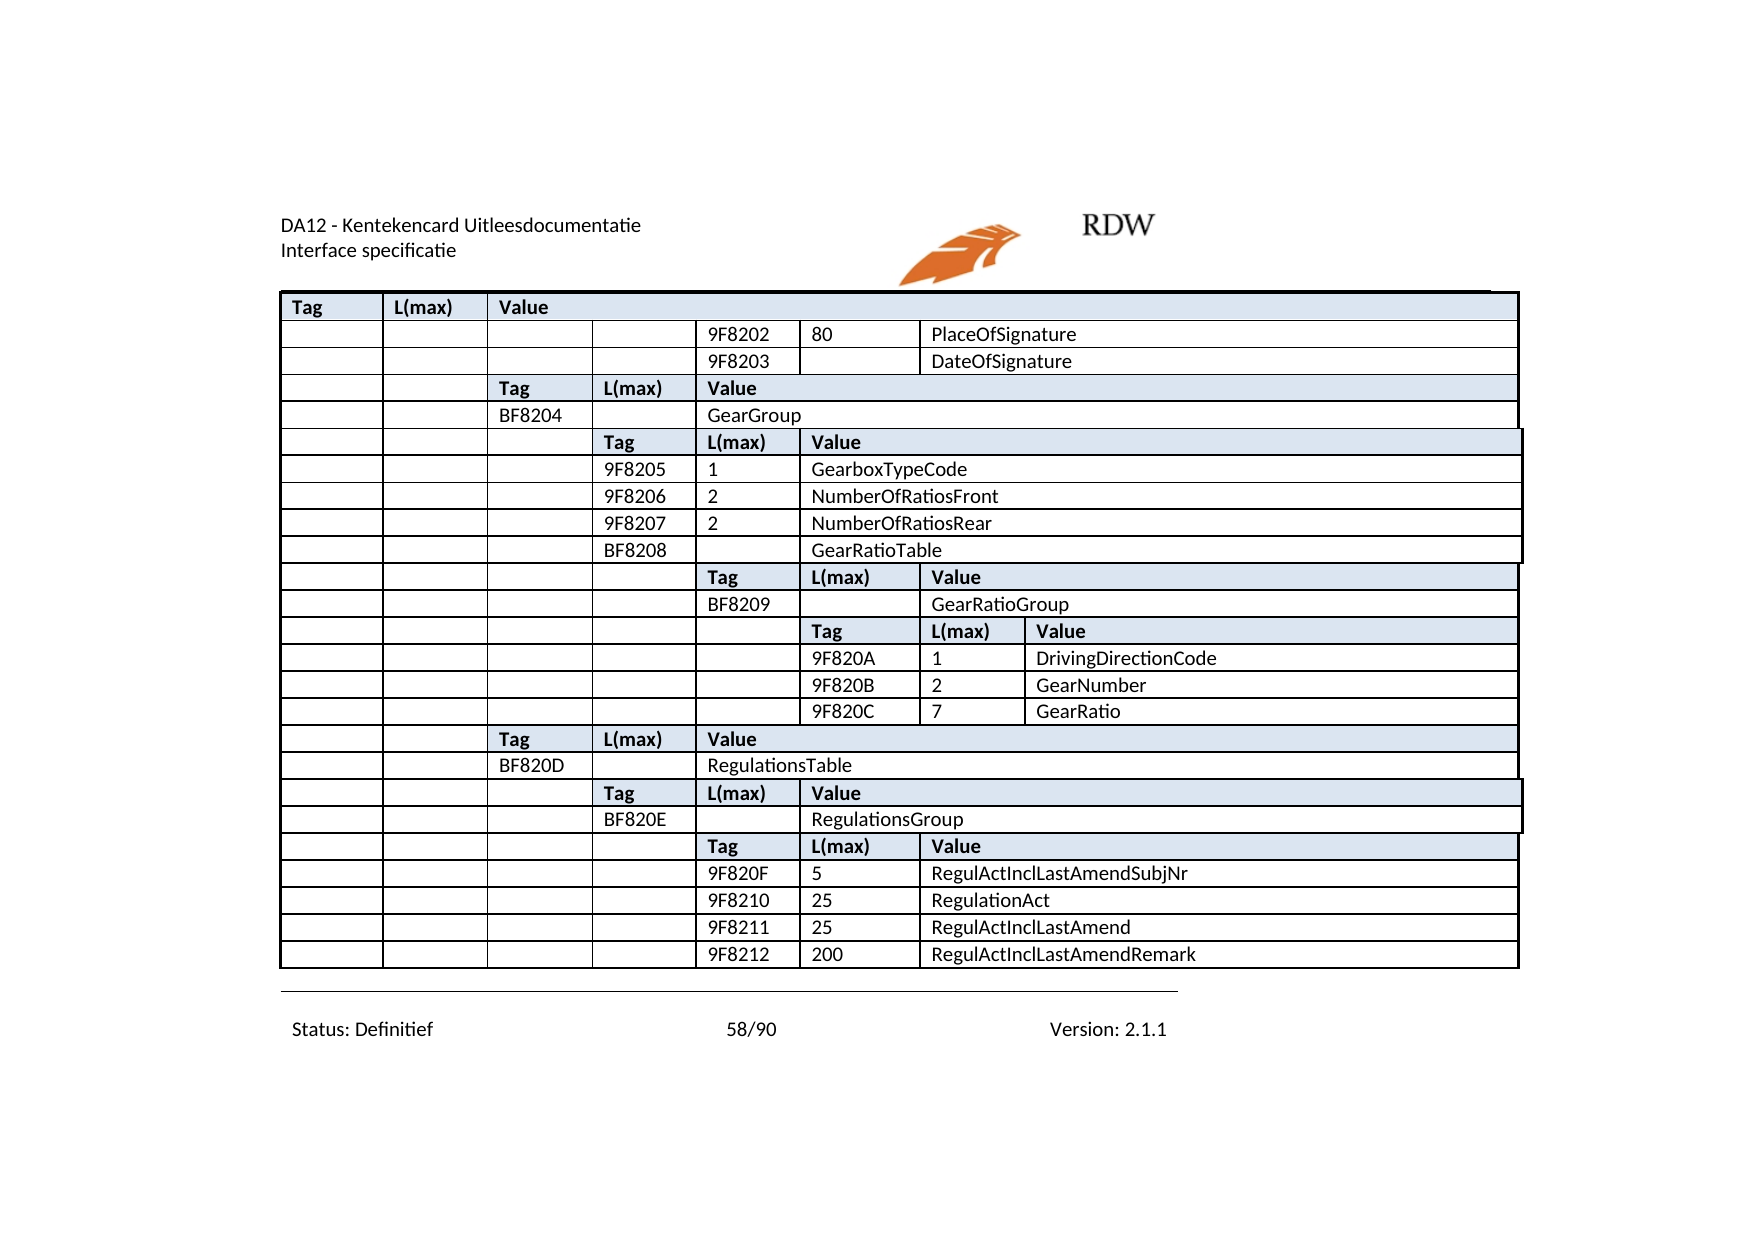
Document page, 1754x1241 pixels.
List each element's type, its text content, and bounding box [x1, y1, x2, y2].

table_cell [282, 456, 382, 481]
table_cell DateOfSignature [921, 348, 1517, 373]
table_cell 1 [697, 456, 799, 481]
table_cell BF8208 [593, 537, 695, 562]
table_cell L(max) [593, 375, 695, 400]
table_cell PlaceOfSignature [921, 321, 1517, 346]
table_cell [697, 618, 799, 643]
table_cell [488, 861, 592, 886]
table_header [1523, 291, 1528, 319]
table_cell [384, 915, 487, 940]
table_cell [282, 321, 382, 346]
table_cell GearGroup [697, 402, 1517, 427]
table_cell [697, 537, 799, 562]
table_cell [593, 915, 695, 940]
table_cell [282, 807, 382, 832]
table_cell [593, 699, 695, 724]
table_cell [697, 807, 799, 832]
table_cell Value [1026, 618, 1517, 643]
table_cell [384, 429, 487, 454]
table_cell [384, 483, 487, 508]
table_cell [593, 564, 695, 589]
table_cell Value [801, 429, 1521, 454]
table_cell [488, 618, 592, 643]
table_cell [282, 672, 382, 697]
table_cell BF8209 [697, 591, 799, 616]
table_cell 9F8206 [593, 483, 695, 508]
table_cell L(max) [801, 564, 919, 589]
table_cell [282, 510, 382, 535]
table_cell [1523, 562, 1528, 589]
table_cell [593, 672, 695, 697]
table_cell [1528, 913, 1533, 940]
table_cell [488, 834, 592, 859]
table_cell [1523, 670, 1528, 697]
table_cell [1523, 643, 1528, 670]
table_cell [488, 483, 592, 508]
table_cell RegulActInclLastAmendSubjNr [921, 861, 1517, 886]
table_cell [1523, 400, 1528, 427]
table_cell 9F8202 [697, 321, 799, 346]
table_cell 7 [921, 699, 1024, 724]
table_cell [384, 321, 487, 346]
table_cell [593, 645, 695, 670]
table_cell [697, 672, 799, 697]
table_cell Value [921, 564, 1517, 589]
table_cell [1528, 481, 1533, 508]
table_cell [488, 591, 592, 616]
table_cell [1524, 805, 1528, 832]
table_cell [384, 645, 487, 670]
table_cell [488, 321, 592, 346]
table_cell [1528, 374, 1533, 400]
table_cell Tag [697, 564, 799, 589]
table_cell [593, 834, 695, 859]
table_cell Value [697, 375, 1517, 400]
table_cell 9F8203 [697, 348, 799, 373]
table_cell 200 [801, 942, 919, 967]
table_cell [593, 402, 695, 427]
table_cell [1528, 859, 1533, 886]
table_cell Value [921, 834, 1517, 859]
table_cell [384, 807, 487, 832]
table_cell [1528, 940, 1533, 967]
table_cell 2 [697, 483, 799, 508]
table_cell [1528, 805, 1533, 832]
table_cell [1523, 724, 1528, 751]
table_cell [384, 402, 487, 427]
table_cell 9F8205 [593, 456, 695, 481]
table_cell [282, 834, 382, 859]
table_cell 1 [921, 645, 1024, 670]
table_cell [384, 348, 487, 373]
table_cell [282, 726, 382, 751]
table_cell [801, 348, 919, 373]
table_header Value [488, 294, 1517, 319]
table_cell [1523, 913, 1528, 940]
table_header L(max) [384, 294, 487, 319]
table_cell [1524, 778, 1528, 805]
table_cell [488, 537, 592, 562]
table_cell [488, 456, 592, 481]
table_cell [593, 321, 695, 346]
table_cell 2 [697, 510, 799, 535]
table_cell [488, 672, 592, 697]
table_cell [1528, 616, 1533, 643]
table_cell 9F8210 [697, 888, 799, 913]
table_cell [282, 645, 382, 670]
table_cell [384, 834, 487, 859]
table_cell [1528, 886, 1533, 913]
table_cell BF820E [593, 807, 695, 832]
table_cell [1528, 751, 1533, 778]
table_cell [1528, 346, 1533, 373]
table_cell 25 [801, 915, 919, 940]
table_cell [384, 888, 487, 913]
table_cell [282, 591, 382, 616]
table_cell NumberOfRatiosRear [801, 510, 1521, 535]
table_cell NumberOfRatiosFront [801, 483, 1521, 508]
table_cell [282, 537, 382, 562]
table_cell [384, 753, 487, 778]
table_cell [1528, 643, 1533, 670]
table_cell GearNumber [1026, 672, 1517, 697]
table_cell [1528, 320, 1533, 346]
table_cell [384, 456, 487, 481]
table_cell [697, 699, 799, 724]
table_cell Tag [801, 618, 919, 643]
table_cell L(max) [593, 726, 695, 751]
table_cell [1523, 374, 1528, 400]
table_cell [1528, 778, 1533, 805]
table_cell [1523, 751, 1528, 778]
table_cell [384, 780, 487, 805]
table_cell [384, 375, 487, 400]
table_cell [593, 861, 695, 886]
table_cell [384, 699, 487, 724]
table_cell [282, 483, 382, 508]
table_cell [593, 888, 695, 913]
table_cell [282, 618, 382, 643]
table_cell [801, 591, 919, 616]
table_cell [488, 780, 592, 805]
table_cell [488, 942, 592, 967]
table_cell [1524, 481, 1528, 508]
table_cell [488, 807, 592, 832]
table_cell [1523, 616, 1528, 643]
table_cell [1524, 428, 1528, 454]
table_cell [1523, 320, 1528, 346]
table_cell [1523, 859, 1528, 886]
table_cell [384, 537, 487, 562]
table_cell [488, 645, 592, 670]
table_cell [282, 861, 382, 886]
table_cell [1524, 454, 1528, 481]
table_cell [282, 753, 382, 778]
table_header [1528, 291, 1533, 319]
table_cell 25 [801, 888, 919, 913]
table_cell [1528, 535, 1533, 562]
table_cell RegulationAct [921, 888, 1517, 913]
table_cell [593, 348, 695, 373]
table_cell [384, 591, 487, 616]
table_cell [1528, 562, 1533, 589]
table_cell [282, 564, 382, 589]
table_cell Tag [697, 834, 799, 859]
table_cell [1528, 508, 1533, 535]
table_cell 9F820F [697, 861, 799, 886]
table_cell Tag [593, 780, 695, 805]
table_cell [488, 888, 592, 913]
table_cell DrivingDirectionCode [1026, 645, 1517, 670]
table_cell [593, 618, 695, 643]
table_cell [1528, 832, 1533, 859]
table_cell 9F820A [801, 645, 919, 670]
table_cell [488, 510, 592, 535]
table_cell [1524, 508, 1528, 535]
table_cell GearboxTypeCode [801, 456, 1521, 481]
table_cell [1528, 428, 1533, 454]
table_cell [282, 699, 382, 724]
table_cell [1523, 346, 1528, 373]
table_cell Tag [488, 375, 592, 400]
table_cell L(max) [697, 780, 799, 805]
table_cell Tag [593, 429, 695, 454]
table_cell [282, 942, 382, 967]
table_cell [488, 348, 592, 373]
table_cell GearRatioGroup [921, 591, 1517, 616]
table_cell GearRatio [1026, 699, 1517, 724]
table_cell [384, 942, 487, 967]
table_cell [1524, 535, 1528, 562]
table_cell [697, 645, 799, 670]
table_cell 9F820C [801, 699, 919, 724]
table_cell Tag [488, 726, 592, 751]
table_cell L(max) [801, 834, 919, 859]
table_cell [384, 672, 487, 697]
table_cell Value [801, 780, 1521, 805]
table_cell 9F820B [801, 672, 919, 697]
table_cell [1523, 589, 1528, 616]
table_cell [384, 564, 487, 589]
table_cell [282, 375, 382, 400]
table_cell [1523, 886, 1528, 913]
table_cell [1528, 670, 1533, 697]
table_cell [1528, 454, 1533, 481]
table_cell [282, 915, 382, 940]
table_cell [488, 699, 592, 724]
table_cell [282, 348, 382, 373]
table_cell 9F8211 [697, 915, 799, 940]
table_cell [282, 402, 382, 427]
table_cell 2 [921, 672, 1024, 697]
table_cell 9F8207 [593, 510, 695, 535]
table_cell L(max) [921, 618, 1024, 643]
table_cell [488, 564, 592, 589]
table_cell [1523, 697, 1528, 724]
table_cell RegulActInclLastAmendRemark [921, 942, 1517, 967]
table_cell [1528, 589, 1533, 616]
table_cell [384, 861, 487, 886]
table_cell 9F8212 [697, 942, 799, 967]
table_cell [593, 591, 695, 616]
table_header Tag [282, 294, 382, 319]
table_cell GearRatioTable [801, 537, 1521, 562]
table_cell [1528, 400, 1533, 427]
table_cell 5 [801, 861, 919, 886]
table_cell L(max) [697, 429, 799, 454]
table_cell 80 [801, 321, 919, 346]
table_cell [1523, 832, 1528, 859]
table_cell [282, 429, 382, 454]
table_cell [488, 915, 592, 940]
table_cell BF820D [488, 753, 592, 778]
table_cell [1523, 940, 1528, 967]
table_cell [1528, 697, 1533, 724]
table_cell [1528, 724, 1533, 751]
table_cell [282, 780, 382, 805]
table_cell [384, 726, 487, 751]
table_cell [488, 429, 592, 454]
table_cell Value [697, 726, 1517, 751]
table_cell [593, 942, 695, 967]
table_cell [384, 618, 487, 643]
table_cell RegulationsTable [697, 753, 1517, 778]
table_cell BF8204 [488, 402, 592, 427]
table_cell RegulActInclLastAmend [921, 915, 1517, 940]
table_cell [593, 753, 695, 778]
table_cell [282, 888, 382, 913]
table_cell [384, 510, 487, 535]
table_cell RegulationsGroup [801, 807, 1521, 832]
